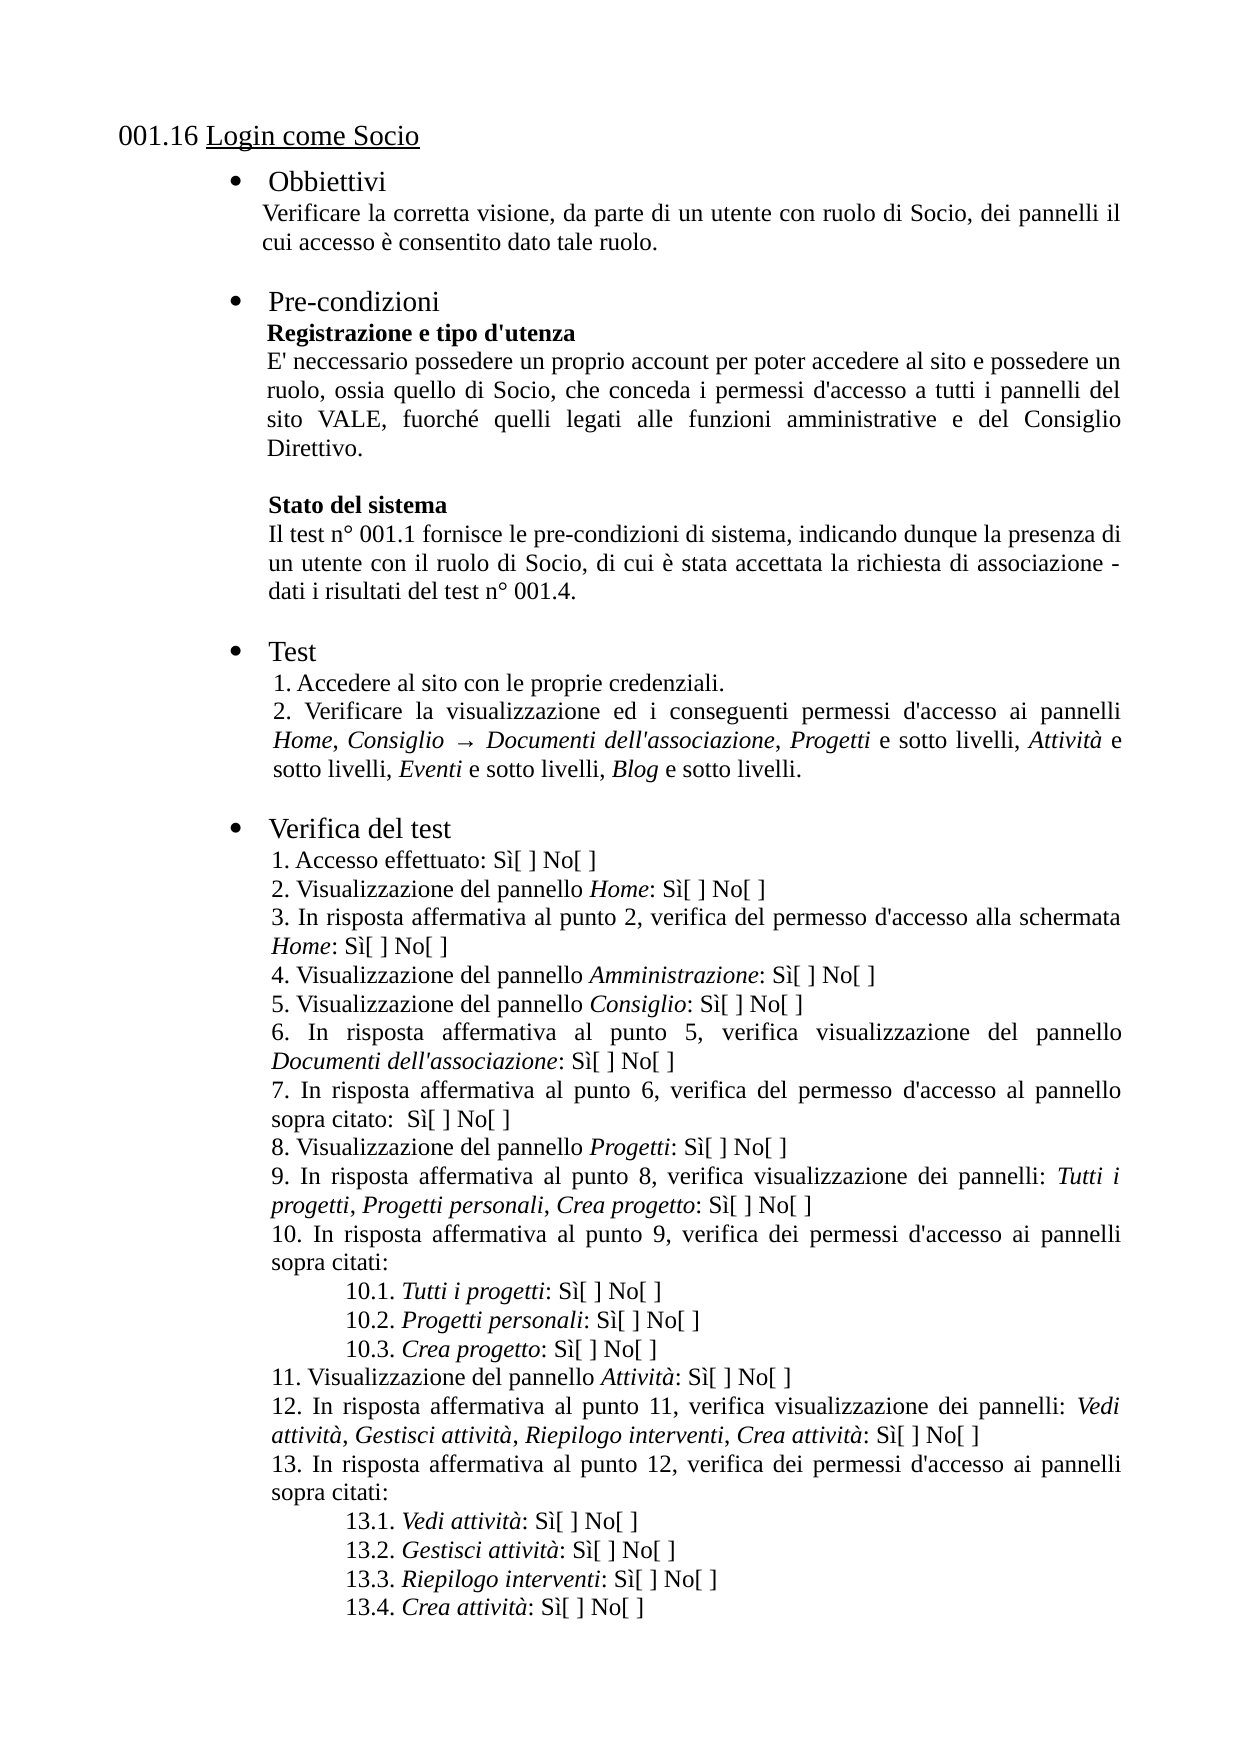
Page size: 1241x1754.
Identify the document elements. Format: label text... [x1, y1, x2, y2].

text 6. In risposta affermativa al punto 5, verifica visualizzazione del pannello Documenti dell'associazione: Sì[ ] No[ ] [271, 1017, 1122, 1075]
subtitle 001.16 Login come Socio [118, 118, 1122, 152]
text 13.4. Crea attività: Sì[ ] No[ ] [271, 1592, 1122, 1621]
text 13. In risposta affermativa al punto 12, verifica dei permessi d'accesso ai pannelli sopra citati: [271, 1449, 1122, 1506]
text 13.2. Gestisci attività: Sì[ ] No[ ] [271, 1535, 1122, 1564]
text Registrazione e tipo d'utenza [267, 318, 1122, 346]
text 4. Visualizzazione del pannello Amministrazione: Sì[ ] No[ ] [271, 960, 1122, 989]
text Stato del sistema [268, 490, 1122, 519]
list Test [231, 634, 1122, 668]
text 3. In risposta affermativa al punto 2, verifica del permesso d'accesso alla schermata Home: Sì[ ] No[ ] [271, 902, 1122, 960]
text 10.2. Progetti personali: Sì[ ] No[ ] [271, 1305, 1122, 1334]
text Il test n° 001.1 fornisce le pre-condizioni di sistema, indicando dunque la presenza di un utente con il ruolo di Socio, di cui è stata accettata la richiesta di associazione -dati i risultati del test n° 001.4. [268, 519, 1122, 605]
text 12. In risposta affermativa al punto 11, verifica visualizzazione dei pannelli: Vedi attività, Gestisci attività, Riepilogo interventi, Crea attività: Sì[ ] No[ ] [271, 1391, 1122, 1449]
text 1. Accesso effettuato: Sì[ ] No[ ] [271, 845, 1122, 874]
text 10. In risposta affermativa al punto 9, verifica dei permessi d'accesso ai pannelli sopra citati: [271, 1219, 1122, 1276]
text E' neccessario possedere un proprio account per poter accedere al sito e possedere un ruolo, ossia quello di Socio, che conceda i permessi d'accesso a tutti i pannelli del sito VALE, fuorché quelli legati alle funzioni amministrative e del Consiglio Direttivo. [267, 346, 1122, 461]
text 9. In risposta affermativa al punto 8, verifica visualizzazione dei pannelli: Tutti i progetti, Progetti personali, Crea progetto: Sì[ ] No[ ] [271, 1161, 1122, 1219]
text 11. Visualizzazione del pannello Attività: Sì[ ] No[ ] [271, 1362, 1122, 1391]
text 10.3. Crea progetto: Sì[ ] No[ ] [271, 1334, 1122, 1362]
text 8. Visualizzazione del pannello Progetti: Sì[ ] No[ ] [271, 1132, 1122, 1161]
text 10.1. Tutti i progetti: Sì[ ] No[ ] [271, 1276, 1122, 1305]
text Verificare la corretta visione, da parte di un utente con ruolo di Socio, dei pannelli il cui accesso è consentito dato tale ruolo. [262, 198, 1122, 255]
text 2. Visualizzazione del pannello Home: Sì[ ] No[ ] [271, 874, 1122, 902]
text 7. In risposta affermativa al punto 6, verifica del permesso d'accesso al pannello sopra citato: Sì[ ] No[ ] [271, 1075, 1122, 1132]
list 1. Accedere al sito con le proprie credenziali. [273, 668, 1122, 696]
text 5. Visualizzazione del pannello Consiglio: Sì[ ] No[ ] [271, 989, 1122, 1017]
list Verifica del test [231, 811, 1122, 845]
text 13.1. Vedi attività: Sì[ ] No[ ] [271, 1506, 1122, 1535]
list Obbiettivi [231, 164, 1122, 198]
list Pre-condizioni [231, 284, 1122, 318]
list 2. Verificare la visualizzazione ed i conseguenti permessi d'accesso ai pannelli Home, Consiglio → Documenti dell'associazione, Progetti e sotto livelli, Attività e sotto livelli, Eventi e sotto livelli, Blog e sotto livelli. [273, 696, 1122, 783]
text 13.3. Riepilogo interventi: Sì[ ] No[ ] [271, 1564, 1122, 1592]
